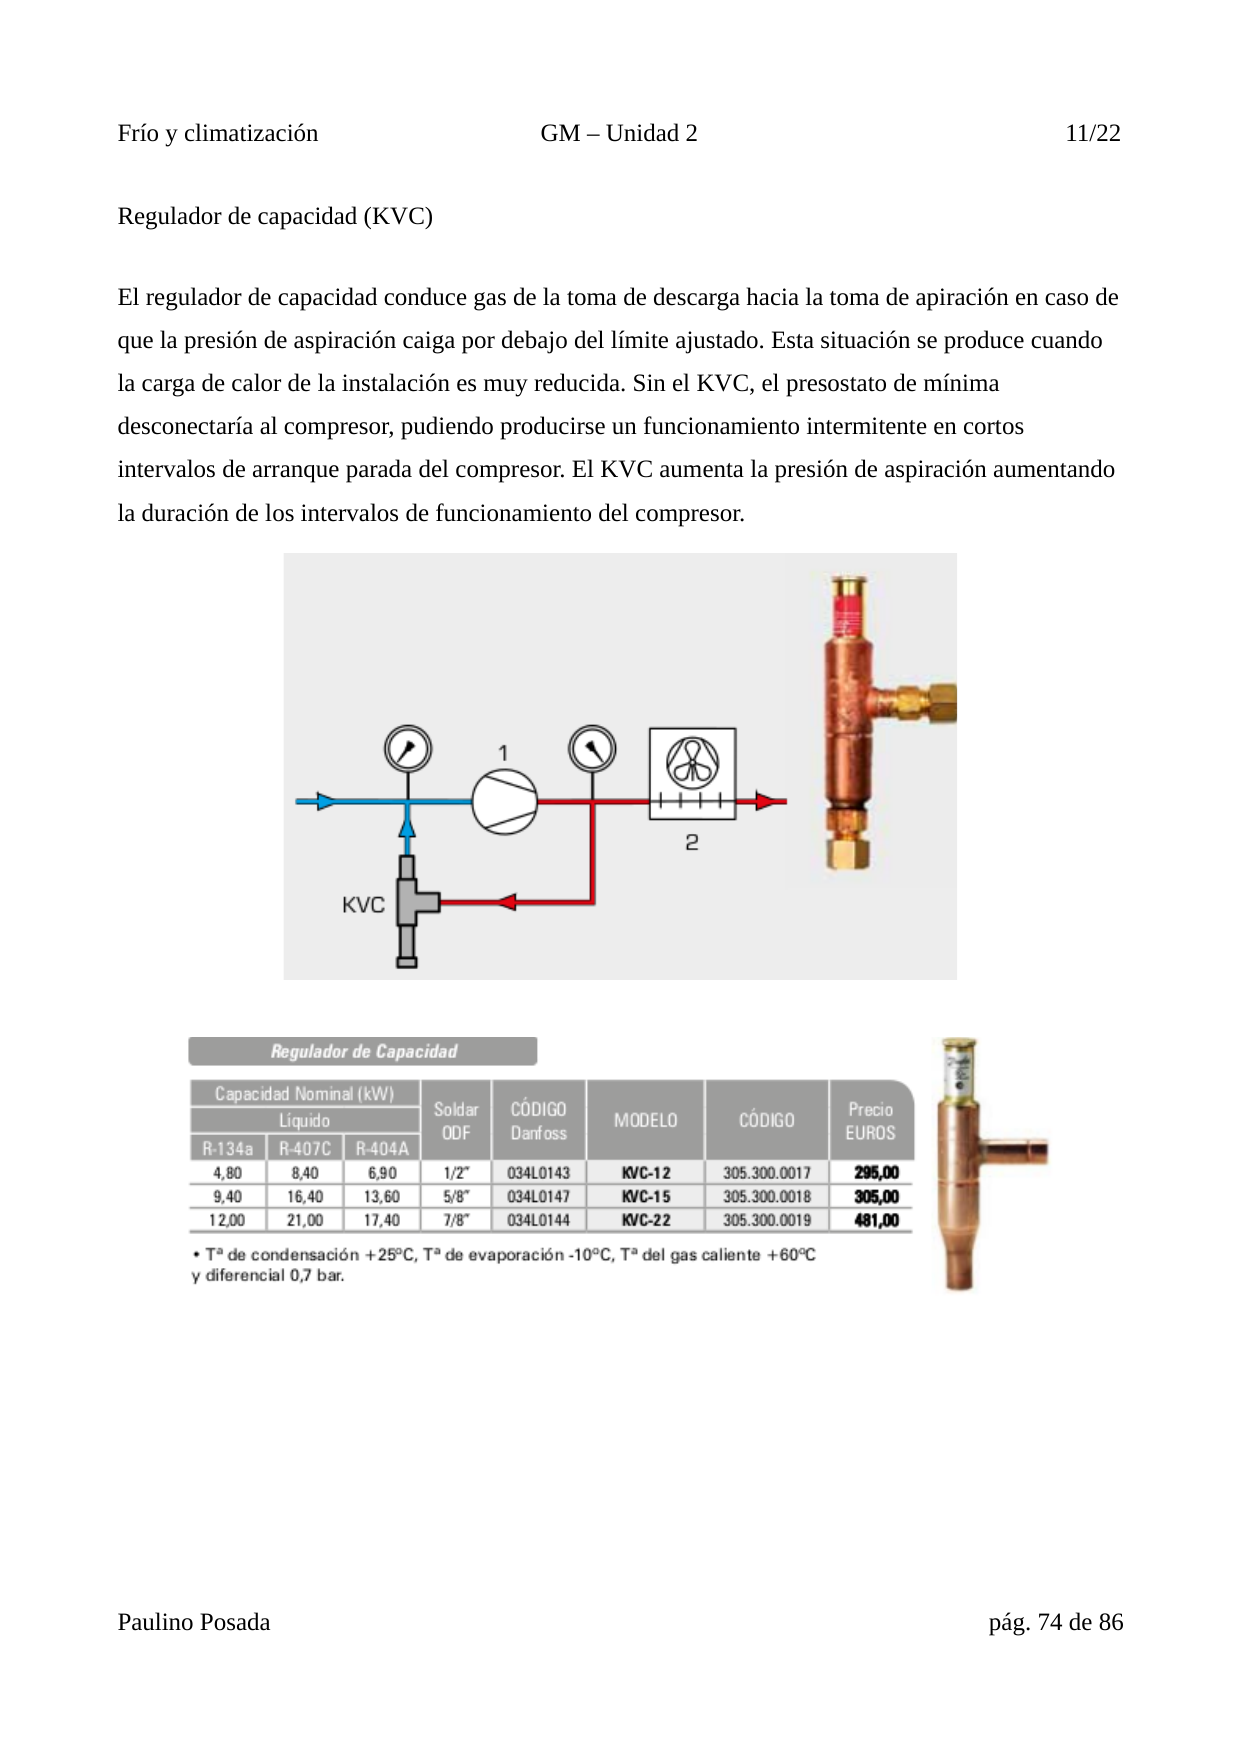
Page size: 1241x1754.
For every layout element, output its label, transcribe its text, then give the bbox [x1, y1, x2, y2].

picture [283, 553, 958, 980]
text El regulador de capacidad conduce gas de la toma de descarga hacia la toma de apiración en caso de que la presión de aspiración caiga por debajo del límite ajustado. Esta situación se produce cuando la carga de calor de la instalación es muy reducida. Sin el KVC, el presostato de mínima desconectaría al compresor, pudiendo producirse un funcionamiento intermitente en cortos intervalos de arranque parada del compresor. El KVC aumenta la presión de aspiración aumentando la duración de los intervalos de funcionamiento del compresor. [117, 282, 1123, 526]
text Regulador de capacidad (KVC) [117, 201, 1123, 230]
picture [184, 1037, 1057, 1311]
